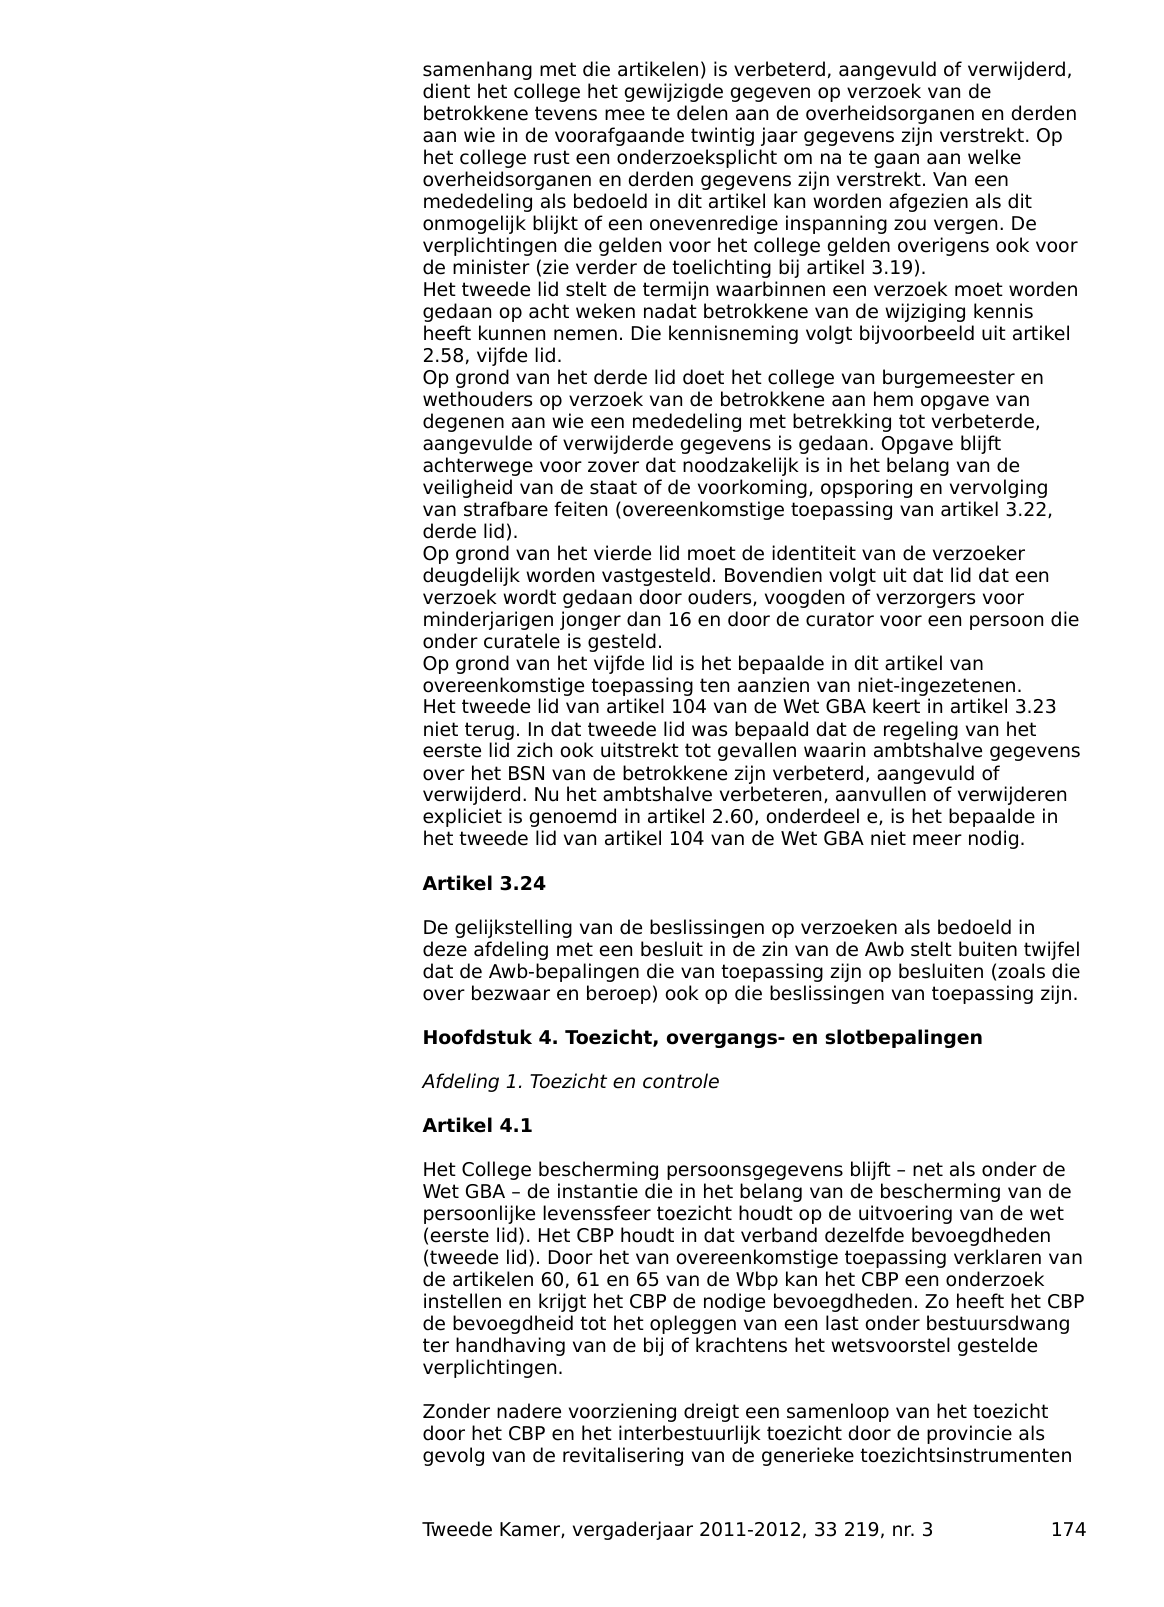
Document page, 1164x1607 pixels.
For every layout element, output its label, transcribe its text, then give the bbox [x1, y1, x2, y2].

text samenhang met die artikelen) is verbeterd, aangevuld of verwijderd, dient het college het gewijzigde gegeven op verzoek van de betrokkene tevens mee te delen aan de overheidsorganen en derden aan wie in de voorafgaande twintig jaar gegevens zijn verstrekt. Op het college rust een onderzoeksplicht om na te gaan aan welke overheidsorganen en derden gegevens zijn verstrekt. Van een mededeling als bedoeld in dit artikel kan worden afgezien als dit onmogelijk blijkt of een onevenredige inspanning zou vergen. De verplichtingen die gelden voor het college gelden overigens ook voor de minister (zie verder de toelichting bij artikel 3.19). [422, 59, 1087, 279]
text Het College bescherming persoonsgegevens blijft – net als onder de Wet GBA – de instantie die in het belang van de bescherming van de persoonlijke levenssfeer toezicht houdt op de uitvoering van de wet (eerste lid). Het CBP houdt in dat verband dezelfde bevoegdheden (tweede lid). Door het van overeenkomstige toepassing verklaren van de artikelen 60, 61 en 65 van de Wbp kan het CBP een onderzoek instellen en krijgt het CBP de nodige bevoegdheden. Zo heeft het CBP de bevoegdheid tot het opleggen van een last onder bestuursdwang ter handhaving van de bij of krachtens het wetsvoorstel gestelde verplichtingen. [422, 1159, 1087, 1379]
subtitle Afdeling 1. Toezicht en controle [422, 1071, 1087, 1093]
text Het tweede lid van artikel 104 van de Wet GBA keert in artikel 3.23 niet terug. In dat tweede lid was bepaald dat de regeling van het eerste lid zich ook uitstrekt tot gevallen waarin ambtshalve gegevens over het BSN van de betrokkene zijn verbeterd, aangevuld of verwijderd. Nu het ambtshalve verbeteren, aanvullen of verwijderen expliciet is genoemd in artikel 2.60, onderdeel e, is het bepaalde in het tweede lid van artikel 104 van de Wet GBA niet meer nodig. [422, 696, 1087, 850]
subtitle Artikel 4.1 [422, 1115, 1087, 1137]
text Op grond van het vijfde lid is het bepaalde in dit artikel van overeenkomstige toepassing ten aanzien van niet-ingezetenen. [422, 652, 1087, 696]
text De gelijkstelling van de beslissingen op verzoeken als bedoeld in deze afdeling met een besluit in de zin van de Awb stelt buiten twijfel dat de Awb-bepalingen die van toepassing zijn op besluiten (zoals die over bezwaar en beroep) ook op die beslissingen van toepassing zijn. [422, 917, 1087, 1004]
text Op grond van het vierde lid moet de identiteit van de verzoeker deugdelijk worden vastgesteld. Bovendien volgt uit dat lid dat een verzoek wordt gedaan door ouders, voogden of verzorgers voor minderjarigen jonger dan 16 en door de curator voor een persoon die onder curatele is gesteld. [422, 543, 1087, 652]
text Op grond van het derde lid doet het college van burgemeester en wethouders op verzoek van de betrokkene aan hem opgave van degenen aan wie een mededeling met betrekking tot verbeterde, aangevulde of verwijderde gegevens is gedaan. Opgave blijft achterwege voor zover dat noodzakelijk is in het belang van de veiligheid van de staat of de voorkoming, opsporing en vervolging van strafbare feiten (overeenkomstige toepassing van artikel 3.22, derde lid). [422, 367, 1087, 543]
subtitle Hoofdstuk 4. Toezicht, overgangs- en slotbepalingen [422, 1027, 1087, 1049]
text Zonder nadere voorziening dreigt een samenloop van het toezicht door het CBP en het interbestuurlijk toezicht door de provincie als gevolg van de revitalisering van de generieke toezichtsinstrumenten [422, 1401, 1087, 1467]
subtitle Artikel 3.24 [422, 872, 1087, 894]
text Het tweede lid stelt de termijn waarbinnen een verzoek moet worden gedaan op acht weken nadat betrokkene van de wijziging kennis heeft kunnen nemen. Die kennisneming volgt bijvoorbeeld uit artikel 2.58, vijfde lid. [422, 279, 1087, 367]
